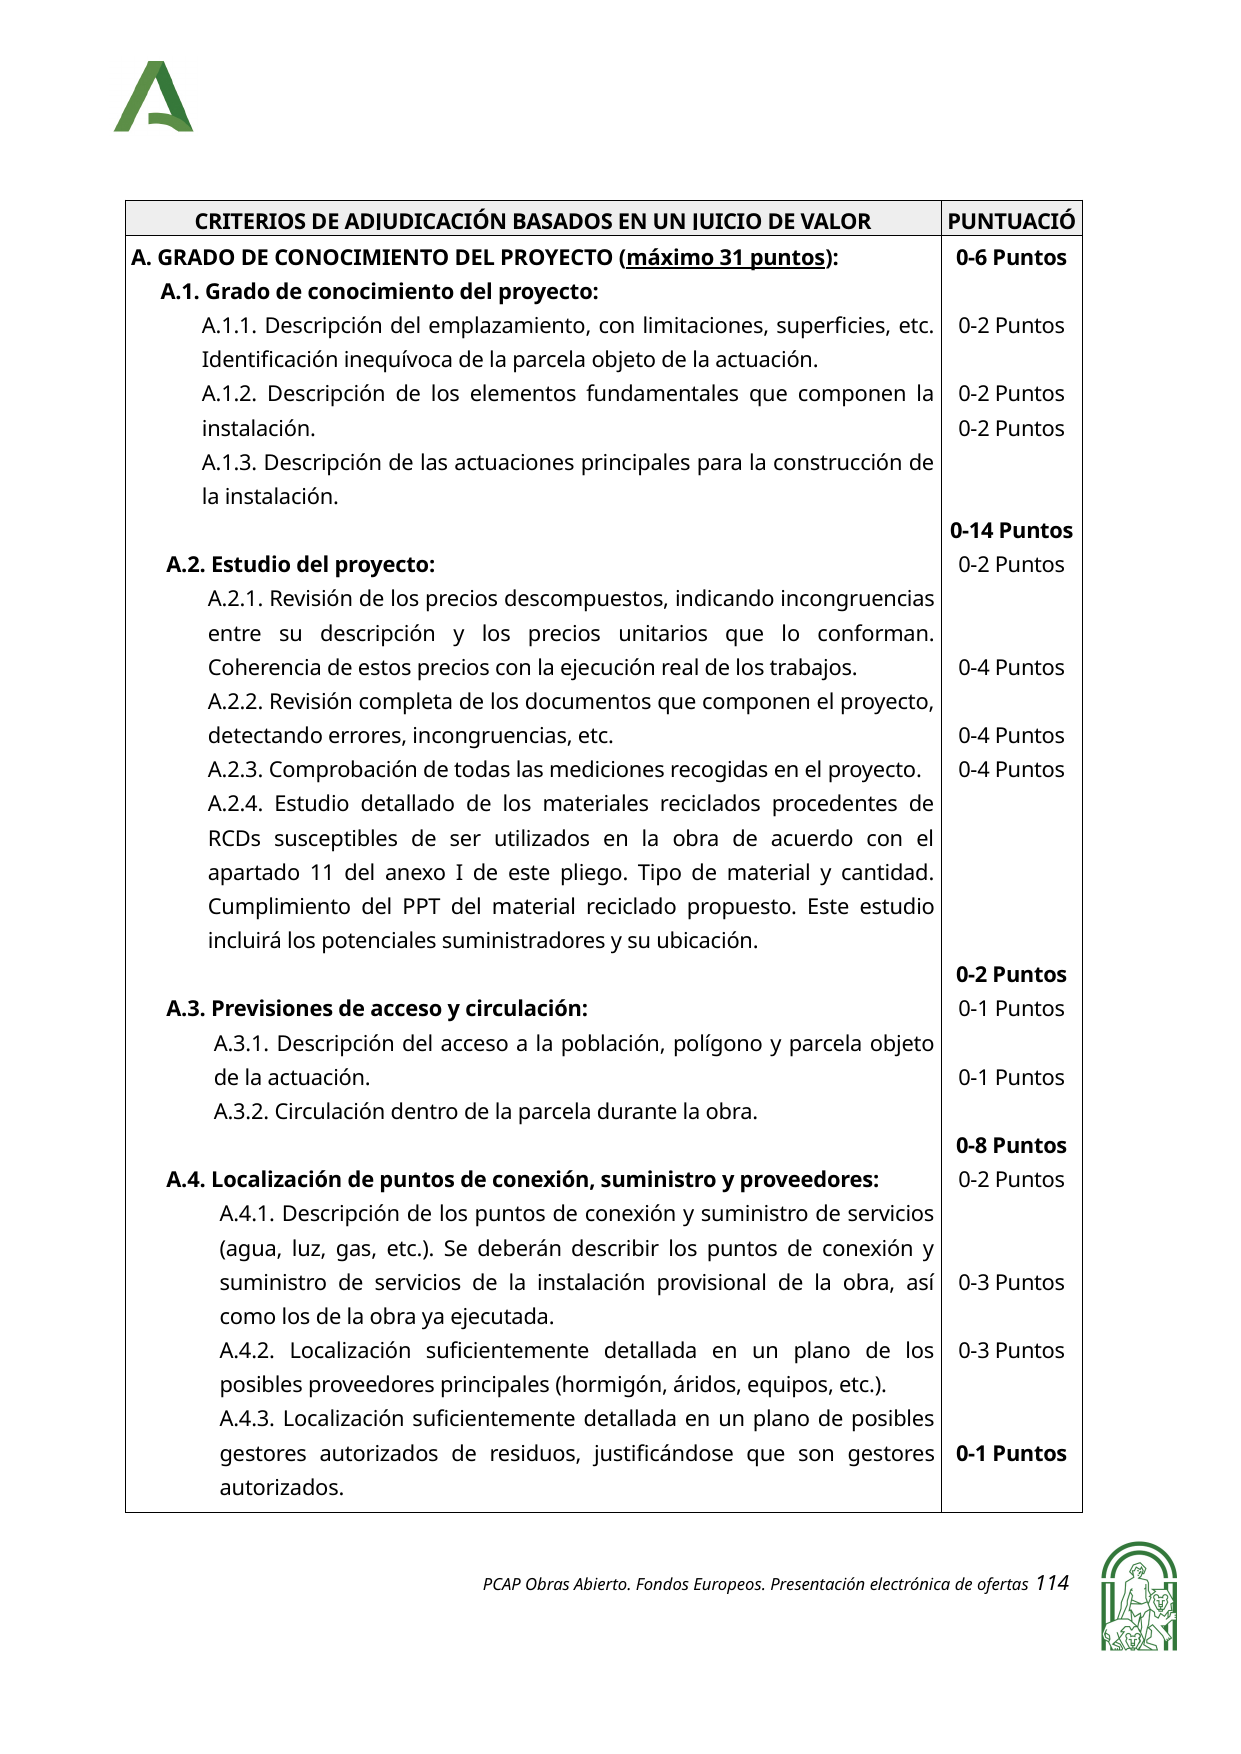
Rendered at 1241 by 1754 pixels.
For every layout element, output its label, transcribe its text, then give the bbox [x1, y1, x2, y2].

picture [1100, 1540, 1178, 1652]
table_cell A. GRADO DE CONOCIMIENTO DEL PROYECTO (máximo 31 puntos): A.1. Grado de conocimiento del proyecto: A.1.1. Descripción del emplazamiento, con limitaciones, superficies, etc. Identificación inequívoca de la parcela objeto de la actuación. A.1.2. Descripción de los elementos fundamentales que componen la instalación. A.1.3. Descripción de las actuaciones principales para la construcción de la instalación. A.2. Estudio del proyecto: A.2.1. Revisión de los precios descompuestos, indicando incongruencias entre su descripción y los precios unitarios que lo conforman. Coherencia de estos precios con la ejecución real de los trabajos. A.2.2. Revisión completa de los documentos que componen el proyecto, detectando errores, incongruencias, etc. A.2.3. Comprobación de todas las mediciones recogidas en el proyecto. A.2.4. Estudio detallado de los materiales reciclados procedentes de RCDs susceptibles de ser utilizados en la obra de acuerdo con el apartado 11 del anexo I de este pliego. Tipo de material y cantidad. Cumplimiento del PPT del material reciclado propuesto. Este estudio incluirá los potenciales suministradores y su ubicación. A.3. Previsiones de acceso y circulación: A.3.1. Descripción del acceso a la población, polígono y parcela objeto de la actuación. A.3.2. Circulación dentro de la parcela durante la obra. A.4. Localización de puntos de conexión, suministro y proveedores: A.4.1. Descripción de los puntos de conexión y suministro de servicios (agua, luz, gas, etc.). Se deberán describir los puntos de conexión y suministro de servicios de la instalación provisional de la obra, así como los de la obra ya ejecutada. A.4.2. Localización suficientemente detallada en un plano de los posibles proveedores principales (hormigón, áridos, equipos, etc.). A.4.3. Localización suficientemente detallada en un plano de posibles gestores autorizados de residuos, justificándose que son gestores autorizados. [126, 236, 941, 1511]
table_header CRITERIOS DE ADJUDICACIÓN BASADOS EN UN JUICIO DE VALOR [126, 201, 941, 235]
picture [109, 56, 198, 136]
table_header PUNTUACIÓN [942, 201, 1082, 235]
table_cell 0-6 Puntos 0-2 Puntos 0-2 Puntos 0-2 Puntos 0-14 Puntos 0-2 Puntos 0-4 Puntos 0-4 Puntos 0-4 Puntos 0-2 Puntos 0-1 Puntos 0-1 Puntos 0-8 Puntos 0-2 Puntos 0-3 Puntos 0-3 Puntos 0-1 Puntos [942, 236, 1082, 1511]
